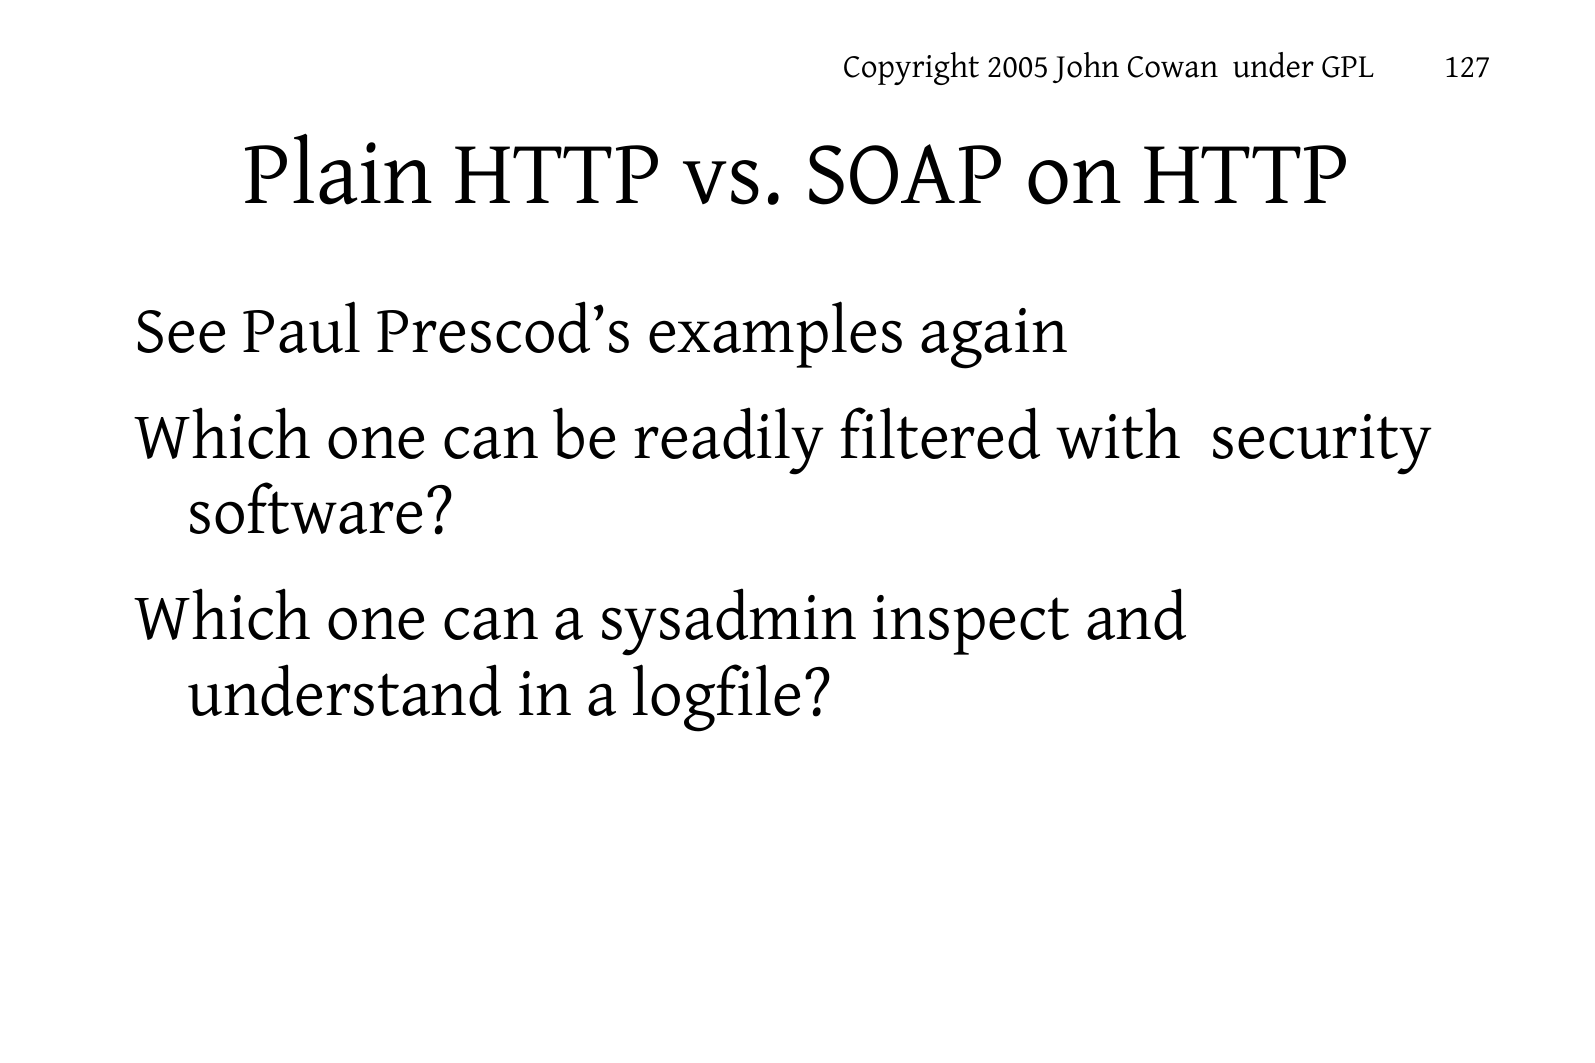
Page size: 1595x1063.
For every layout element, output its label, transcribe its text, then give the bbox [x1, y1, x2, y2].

title Plain HTTP vs. SOAP on HTTP [117, 88, 1479, 266]
list See Paul Prescod’s examples again Which one can be readily filtered with security software? Which one can a sysadmin inspect and understand in a logfile? [117, 295, 1479, 966]
